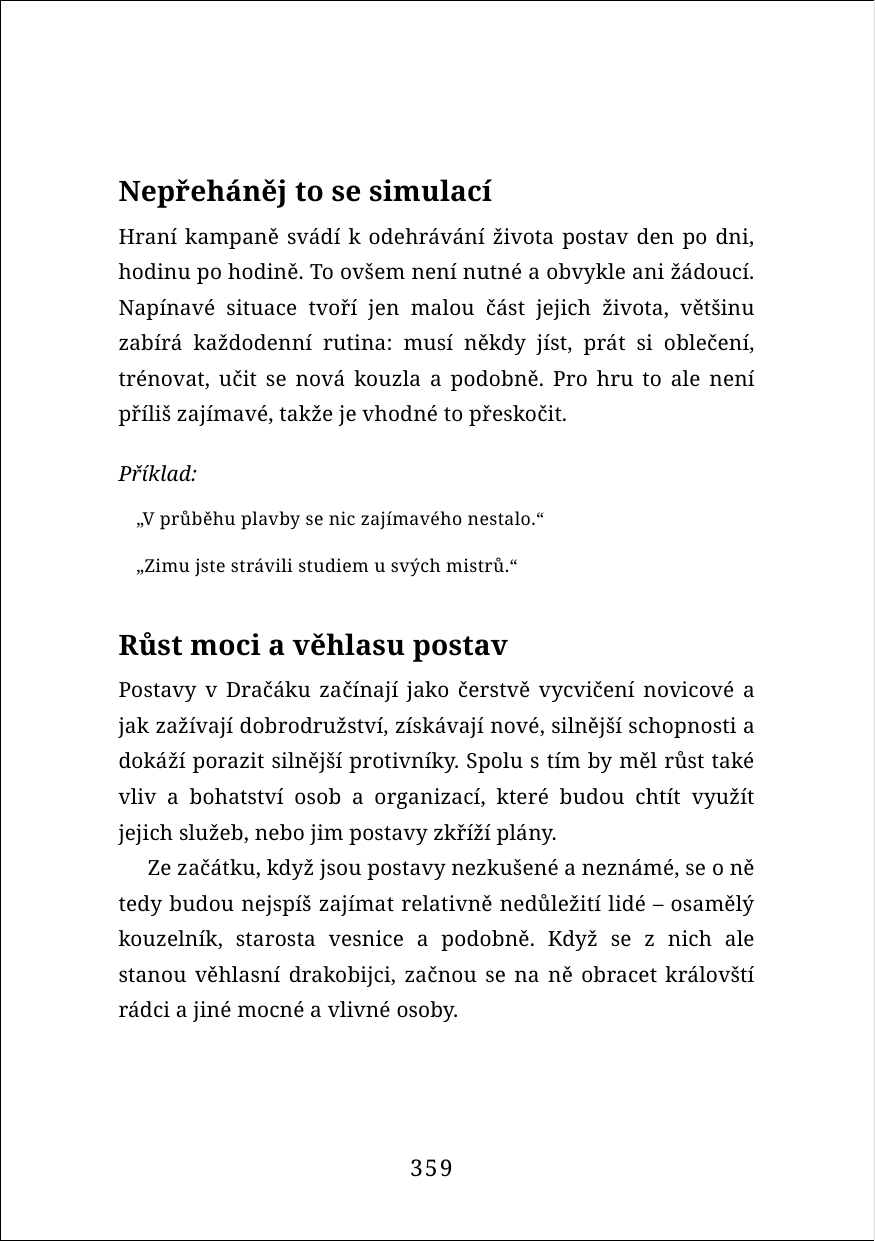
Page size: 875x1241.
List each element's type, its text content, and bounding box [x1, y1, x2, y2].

subtitle Nepřeháněj to se simulací [118, 172, 756, 210]
text Hraní kampaně svádí k odehrávání života postav den po dni, hodinu po hodině. To ovšem není nutné a obvykle ani žádoucí. Napínavé situace tvoří jen malou část jejich života, většinu zabírá každodenní rutina: musí někdy jíst, prát si oblečení, trénovat, učit se nová kouzla a podobně. Pro hru to ale není příliš zajímavé, takže je vhodné to přeskočit. [118, 222, 756, 428]
text „V průběhu plavby se nic zajímavého nestalo.“ [136, 506, 756, 530]
text Postavy v Dračáku začínají jako čerstvě vycvičení novicové a jak zažívají dobrodružství, získávají nové, silnější schopnosti a dokáží porazit silnější protivníky. Spolu s tím by měl růst také vliv a bohatství osob a organizací, které budou chtít využít jejich služeb, nebo jim postavy zkříží plány. Ze začátku, když jsou postavy nezkušené a neznámé, se o ně tedy budou nejspíš zajímat relativně nedůležití lidé – osamělý kouzelník, starosta vesnice a podobně. Když se z nich ale stanou věhlasní drakobijci, začnou se na ně obracet královští rádci a jiné mocné a vlivné osoby. [118, 676, 756, 1024]
subtitle Růst moci a věhlasu postav [118, 625, 756, 664]
text Příklad: [118, 459, 756, 487]
text „Zimu jste strávili studiem u svých mistrů.“ [136, 554, 756, 578]
